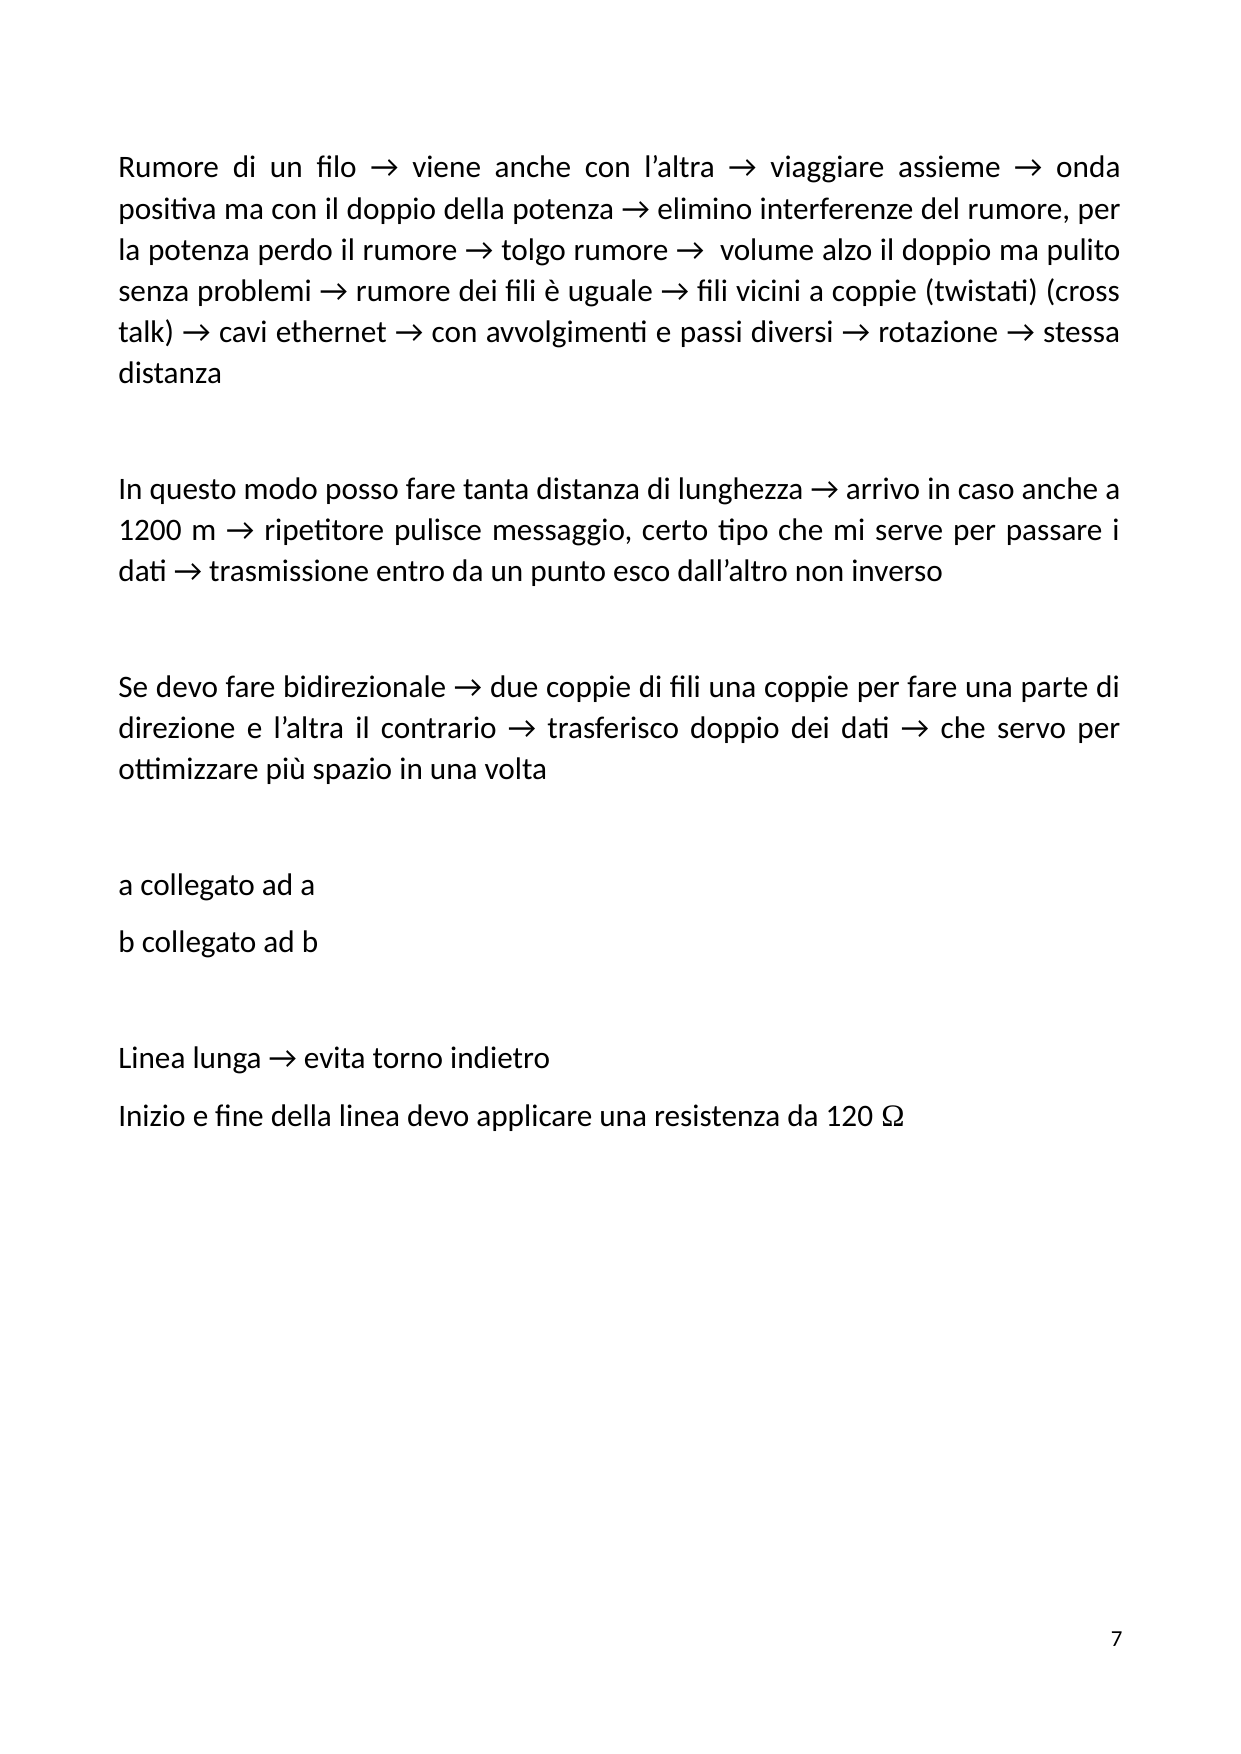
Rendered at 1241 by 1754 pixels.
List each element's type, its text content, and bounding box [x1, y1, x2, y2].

text Rumore di un filo → viene anche con l’altra → viaggiare assieme → onda positiva ma con il doppio della potenza → elimino interferenze del rumore, per la potenza perdo il rumore → tolgo rumore → volume alzo il doppio ma pulito senza problemi → rumore dei fili è uguale → fili vicini a coppie (twistati) (cross talk) → cavi ethernet → con avvolgimenti e passi diversi → rotazione → stessa distanza [118, 148, 1122, 391]
text In questo modo posso fare tanta distanza di lunghezza → arrivo in caso anche a 1200 m → ripetitore pulisce messaggio, certo tipo che mi serve per passare i dati → trasmissione entro da un punto esco dall’altro non inverso [118, 469, 1122, 589]
text Inizio e fine della linea devo applicare una resistenza da 120 Ω [118, 1096, 1122, 1134]
text a collegato ad a [118, 865, 1122, 903]
text b collegato ad b [118, 923, 1122, 961]
text Se devo fare bidirezionale → due coppie di fili una coppie per fare una parte di direzione e l’altra il contrario → trasferisco doppio dei dati → che servo per ottimizzare più spazio in una volta [118, 667, 1122, 787]
text Linea lunga → evita torno indietro [118, 1038, 1122, 1076]
